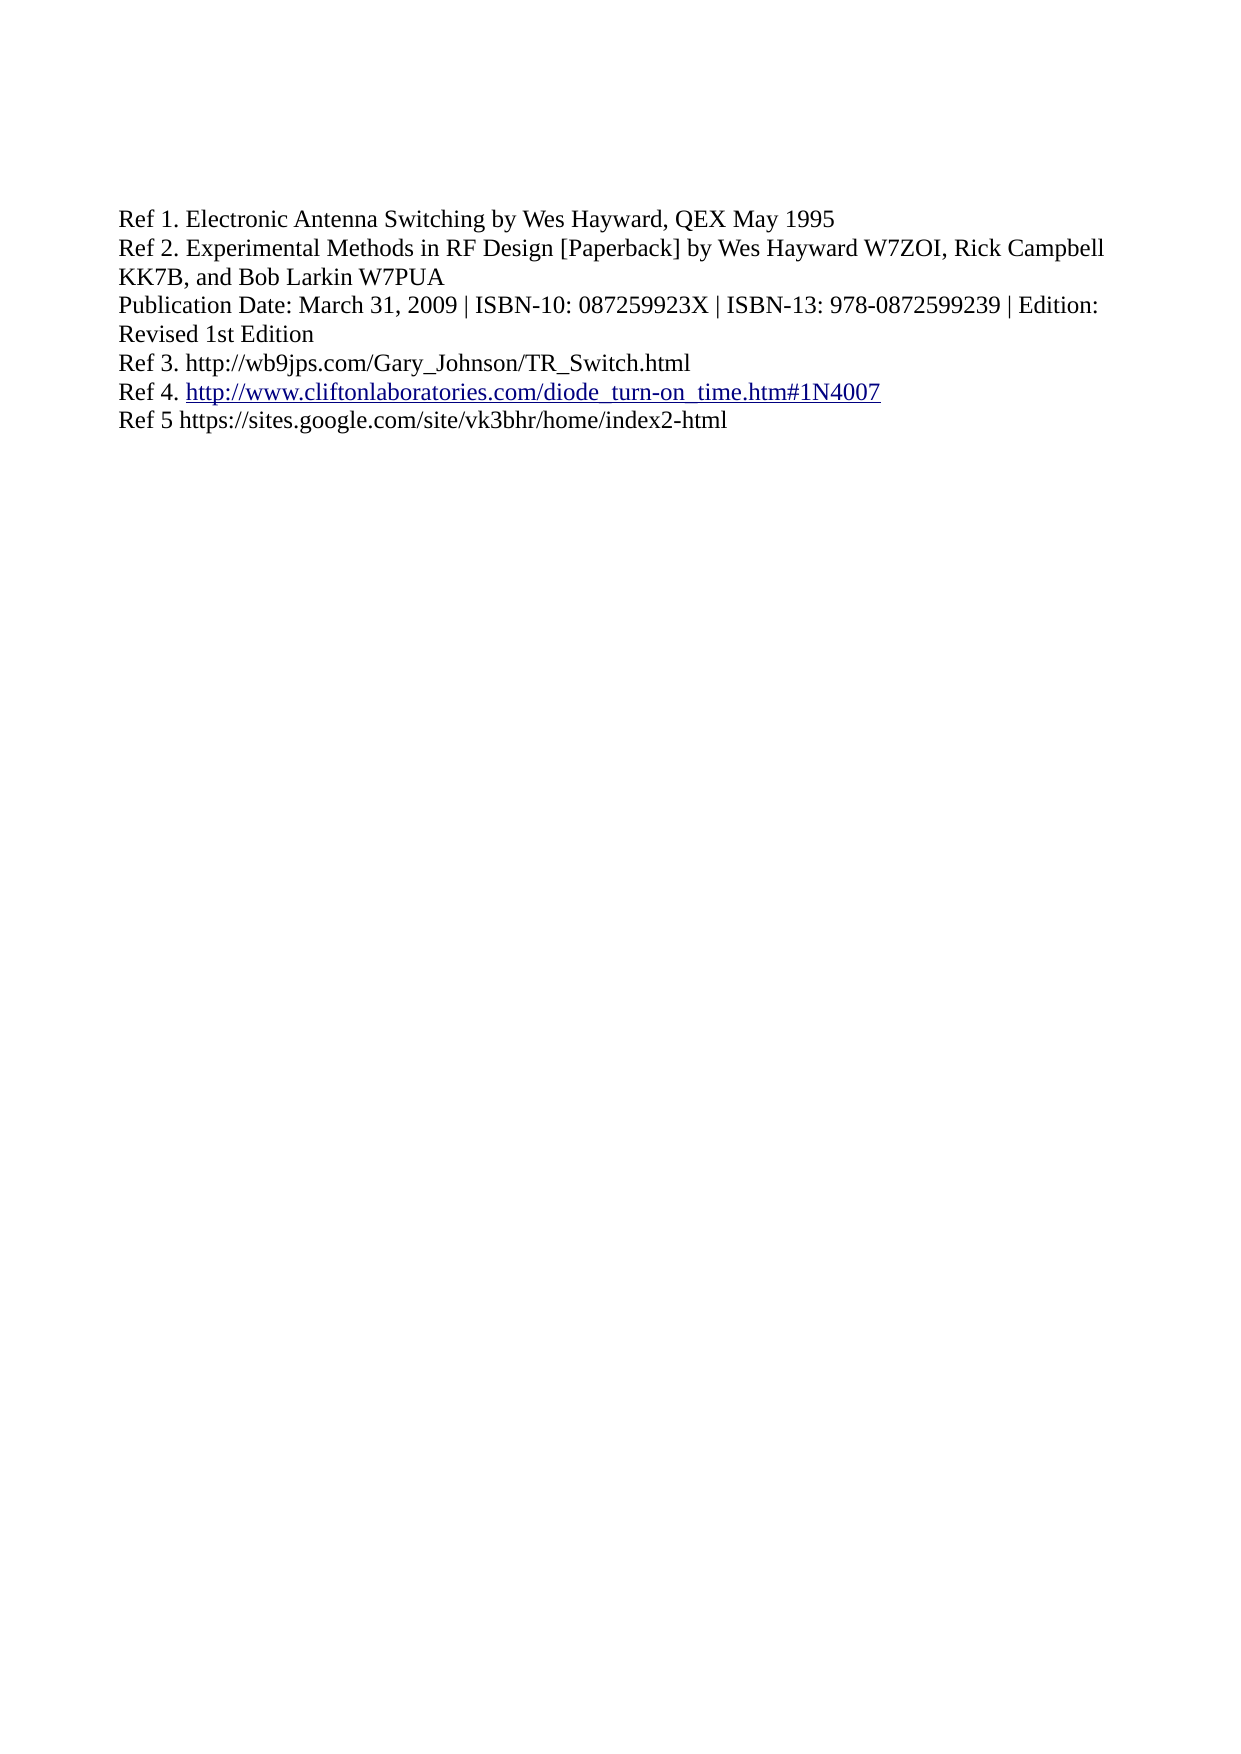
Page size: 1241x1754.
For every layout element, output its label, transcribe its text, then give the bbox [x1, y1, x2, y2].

text Ref 5 https://sites.google.com/site/vk3bhr/home/index2-html [118, 406, 1122, 434]
text Ref 3. http://wb9jps.com/Gary_Johnson/TR_Switch.html [118, 348, 1122, 377]
text Ref 1. Electronic Antenna Switching by Wes Hayward, QEX May 1995 [118, 204, 1122, 233]
text Publication Date: March 31, 2009 | ISBN-10: 087259923X | ISBN-13: 978-0872599239 | Edition: Revised 1st Edition [118, 291, 1122, 348]
text Ref 2. Experimental Methods in RF Design [Paperback] by Wes Hayward W7ZOI, Rick Campbell KK7B, and Bob Larkin W7PUA [118, 233, 1122, 291]
text Ref 4. http://www.cliftonlaboratories.com/diode_turn-on_time.htm#1N4007 [118, 377, 1122, 406]
